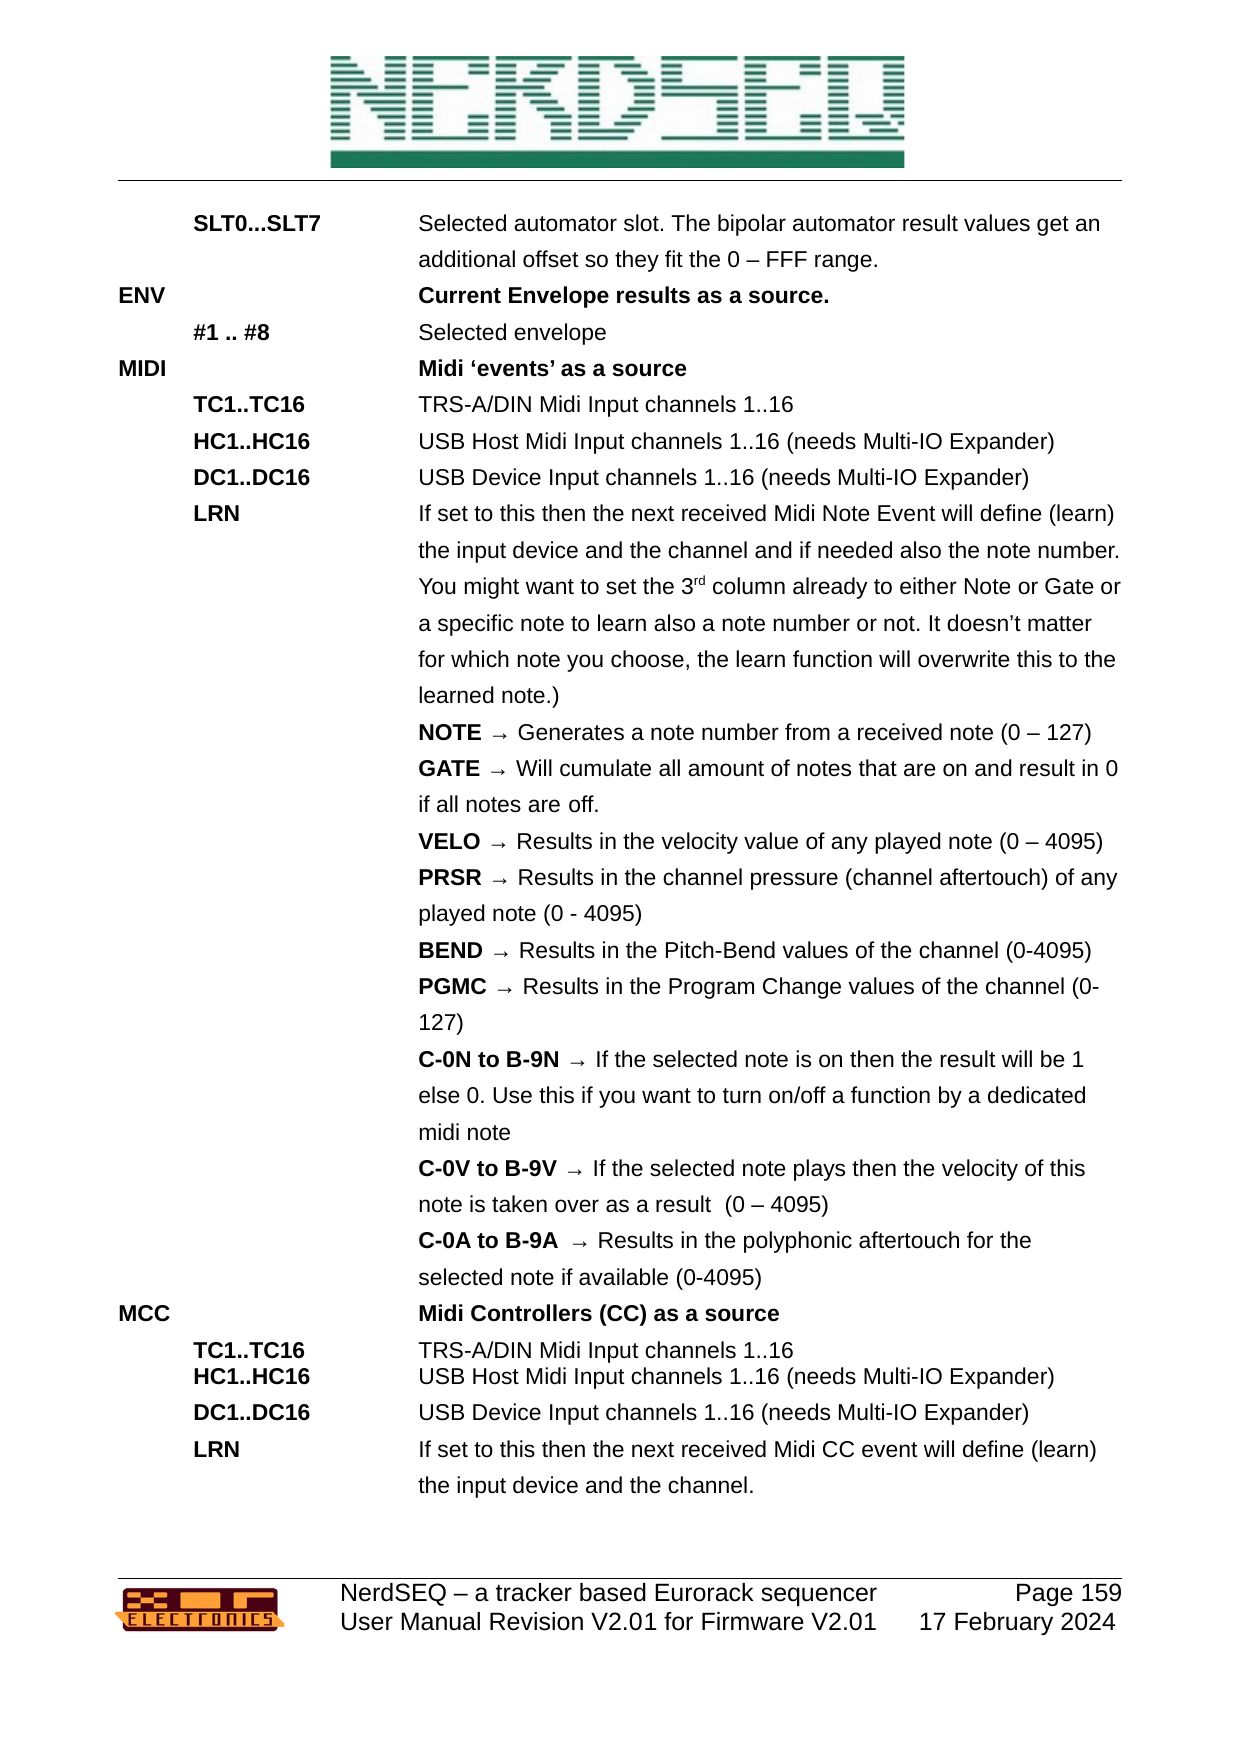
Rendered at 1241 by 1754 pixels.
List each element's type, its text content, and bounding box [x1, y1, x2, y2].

text C-0N to B-9N → If the selected note is on then the result will be 1 else 0. Use this if you want to turn on/off a function by a dedicated midi note [118, 1046, 1122, 1145]
text MIDI Midi ‘events’ as a source [118, 355, 1122, 381]
text PGMC → Results in the Program Change values of the channel (0- 127) [118, 973, 1122, 1036]
text HC1..HC16 USB Host Midi Input channels 1..16 (needs Multi-IO Expander) [118, 1363, 1122, 1389]
text C-0A to B-9A → Results in the polyphonic aftertouch for the selected note if available (0-4095) [118, 1227, 1122, 1290]
text SLT0...SLT7 Selected automator slot. The bipolar automator result values get an additional offset so they fit the 0 – FFF range. [118, 209, 1122, 272]
text TC1..TC16 TRS-A/DIN Midi Input channels 1..16 [118, 1337, 1122, 1363]
text HC1..HC16 USB Host Midi Input channels 1..16 (needs Multi-IO Expander) [118, 428, 1122, 454]
text #1 .. #8 Selected envelope [118, 319, 1122, 345]
text NOTE → Generates a note number from a received note (0 – 127) [118, 718, 1122, 745]
text C-0V to B-9V → If the selected note plays then the velocity of this note is taken over as a result (0 – 4095) [118, 1155, 1122, 1217]
text You might want to set the 3rd column already to either Note or Gate or a specific note to learn also a note number or not. It doesn’t matter for which note you choose, the learn function will overwrite this to the learned note.) [118, 573, 1122, 708]
text TC1..TC16 TRS-A/DIN Midi Input channels 1..16 [118, 391, 1122, 418]
text LRN If set to this then the next received Midi Note Event will define (learn) the input device and the channel and if needed also the note number. [118, 500, 1122, 563]
text PRSR → Results in the channel pressure (channel aftertouch) of any played note (0 - 4095) [118, 864, 1122, 927]
picture [115, 1584, 285, 1634]
text GATE → Will cumulate all amount of notes that are on and result in 0 if all notes are off. [118, 755, 1122, 818]
picture [330, 56, 905, 168]
text BEND → Results in the Pitch-Bend values of the channel (0-4095) [118, 937, 1122, 963]
text MCC Midi Controllers (CC) as a source [118, 1300, 1122, 1327]
text DC1..DC16 USB Device Input channels 1..16 (needs Multi-IO Expander) [118, 1399, 1122, 1426]
text VELO → Results in the velocity value of any played note (0 – 4095) [118, 828, 1122, 854]
text LRN If set to this then the next received Midi CC event will define (learn) the input device and the channel. [118, 1436, 1122, 1498]
text ENV Current Envelope results as a source. [118, 282, 1122, 309]
text DC1..DC16 USB Device Input channels 1..16 (needs Multi-IO Expander) [118, 464, 1122, 490]
